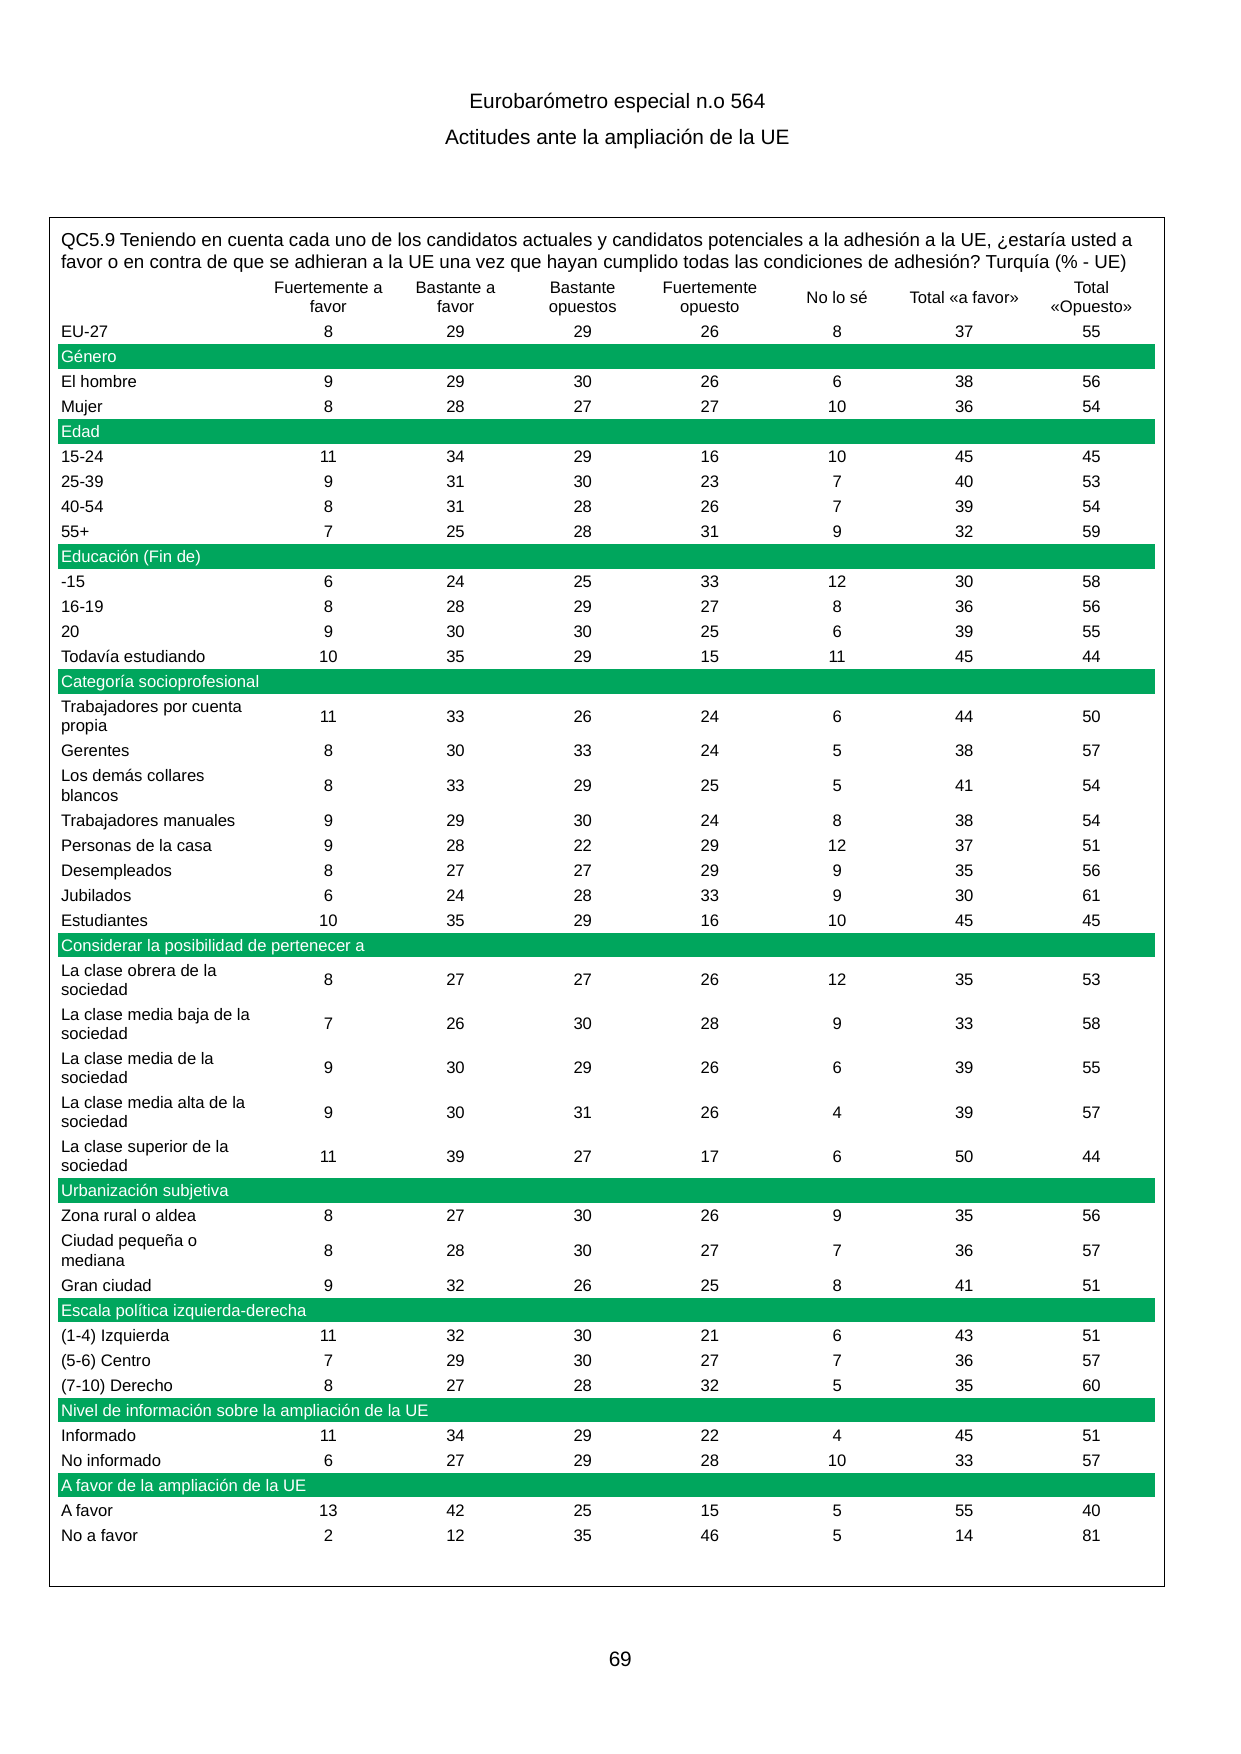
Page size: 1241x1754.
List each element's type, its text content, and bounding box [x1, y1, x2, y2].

table_cell 6 [773, 1323, 900, 1347]
table_cell 35 [519, 1523, 646, 1547]
table_cell 29 [392, 1348, 519, 1372]
table_cell 11 [265, 694, 392, 738]
table_cell 9 [265, 1090, 392, 1134]
table_cell 57 [1028, 1348, 1155, 1372]
table_cell Todavía estudiando [58, 644, 264, 669]
table_cell 10 [773, 908, 900, 932]
table_cell 10 [773, 1448, 900, 1472]
table_cell Mujer [58, 394, 264, 419]
table_cell 32 [392, 1273, 519, 1297]
table_cell 8 [265, 958, 392, 1002]
table_cell 28 [519, 494, 646, 519]
table_cell 4 [773, 1090, 900, 1134]
table_cell 27 [519, 858, 646, 882]
table_cell 58 [1028, 1002, 1155, 1046]
table_cell 45 [1028, 908, 1155, 932]
table_cell 50 [1028, 694, 1155, 738]
table_cell 51 [1028, 1273, 1155, 1297]
table_cell 45 [900, 1423, 1028, 1447]
table_cell 7 [265, 1348, 392, 1372]
table_cell 8 [773, 1273, 900, 1297]
table_cell 21 [646, 1323, 773, 1347]
table_cell 12 [392, 1523, 519, 1547]
table_cell 57 [1028, 1090, 1155, 1134]
table_cell 28 [392, 1228, 519, 1272]
table_cell La clase media alta de la sociedad [58, 1090, 264, 1134]
table_cell 45 [900, 444, 1028, 469]
table_cell 27 [519, 958, 646, 1002]
table_cell 9 [265, 619, 392, 644]
table_cell 24 [646, 738, 773, 763]
table_cell La clase obrera de la sociedad [58, 958, 264, 1002]
table_cell 6 [773, 619, 900, 644]
table_cell 29 [519, 444, 646, 469]
table_cell 57 [1028, 738, 1155, 763]
table_cell 37 [900, 833, 1028, 857]
table_cell 35 [900, 1203, 1028, 1228]
table_cell 40 [1028, 1498, 1155, 1522]
table_cell 57 [1028, 1228, 1155, 1272]
table_cell Total «Opuesto» [1028, 275, 1155, 319]
table_cell 26 [646, 319, 773, 344]
table_cell 29 [519, 594, 646, 619]
table_cell 9 [265, 808, 392, 832]
table_cell 54 [1028, 808, 1155, 832]
table_cell Gerentes [58, 738, 264, 763]
table_cell 33 [900, 1002, 1028, 1046]
table_cell 26 [646, 369, 773, 394]
table_cell 45 [1028, 444, 1155, 469]
table_cell 6 [773, 369, 900, 394]
table_cell 9 [773, 883, 900, 907]
table_cell 7 [773, 1228, 900, 1272]
table_cell 45 [900, 644, 1028, 669]
table_cell 29 [519, 763, 646, 807]
table_cell 25 [646, 1273, 773, 1297]
table_cell 61 [1028, 883, 1155, 907]
table_cell 36 [900, 394, 1028, 419]
table_cell 9 [265, 369, 392, 394]
table_cell 27 [646, 1228, 773, 1272]
table_cell 9 [773, 519, 900, 544]
table_cell (7-10) Derecho [58, 1373, 264, 1397]
table_cell 6 [773, 1046, 900, 1090]
table_cell 9 [265, 469, 392, 494]
table_cell 45 [900, 908, 1028, 932]
table_cell 54 [1028, 494, 1155, 519]
table_cell Género [58, 344, 1155, 369]
table_cell Educación (Fin de) [58, 544, 1155, 569]
table_cell 46 [646, 1523, 773, 1547]
table_cell 56 [1028, 1203, 1155, 1228]
table_cell 15 [646, 644, 773, 669]
table_cell 15 [646, 1498, 773, 1522]
table_cell 6 [265, 569, 392, 594]
table_cell 8 [265, 738, 392, 763]
table_cell 7 [265, 1002, 392, 1046]
table_cell 10 [773, 394, 900, 419]
table_cell 30 [392, 1046, 519, 1090]
table_cell 11 [265, 1134, 392, 1178]
table_cell 57 [1028, 1448, 1155, 1472]
table_cell La clase media de la sociedad [58, 1046, 264, 1090]
table_cell 28 [392, 833, 519, 857]
table_cell Bastante a favor [392, 275, 519, 319]
table_cell La clase media baja de la sociedad [58, 1002, 264, 1046]
table_cell A favor de la ampliación de la UE [58, 1473, 1155, 1497]
table_cell 28 [519, 883, 646, 907]
table_cell 8 [265, 1228, 392, 1272]
table_cell 8 [265, 1203, 392, 1228]
table_header QC5.9 Teniendo en cuenta cada uno de los candidatos actuales y candidatos potenciales a la adhesión a la UE, ¿estaría usted a favor o en contra de que se adhieran a la UE una vez que hayan cumplido todas las condiciones de adhesión? Turquía (% - UE) [58, 226, 1155, 275]
table_cell 30 [519, 369, 646, 394]
table_cell 35 [900, 1373, 1028, 1397]
table_cell 33 [392, 694, 519, 738]
table_cell 36 [900, 1348, 1028, 1372]
table_cell 30 [900, 883, 1028, 907]
table_cell 28 [519, 1373, 646, 1397]
table_cell 5 [773, 1373, 900, 1397]
table_cell 30 [519, 808, 646, 832]
table_cell 9 [773, 858, 900, 882]
table_cell Zona rural o aldea [58, 1203, 264, 1228]
table_cell 27 [392, 958, 519, 1002]
table_cell 29 [392, 369, 519, 394]
table_cell 28 [392, 594, 519, 619]
table_cell 27 [392, 858, 519, 882]
table_cell 20 [58, 619, 264, 644]
table_cell 12 [773, 833, 900, 857]
table_cell 31 [646, 519, 773, 544]
table_cell Edad [58, 419, 1155, 444]
table_cell 24 [646, 694, 773, 738]
table_cell 56 [1028, 594, 1155, 619]
table_cell 5 [773, 738, 900, 763]
table_cell 25 [392, 519, 519, 544]
table_cell No a favor [58, 1523, 264, 1547]
table_cell 35 [900, 958, 1028, 1002]
table_cell EU-27 [58, 319, 264, 344]
table_cell 8 [265, 1373, 392, 1397]
table_cell 32 [646, 1373, 773, 1397]
table_cell 11 [265, 1423, 392, 1447]
table_cell 44 [900, 694, 1028, 738]
table_cell 7 [773, 469, 900, 494]
table_cell 30 [519, 619, 646, 644]
table_cell 29 [392, 808, 519, 832]
table_cell Personas de la casa [58, 833, 264, 857]
table_cell 34 [392, 1423, 519, 1447]
table_cell Informado [58, 1423, 264, 1447]
table_cell No lo sé [773, 275, 900, 319]
table_cell 34 [392, 444, 519, 469]
table_cell Bastante opuestos [519, 275, 646, 319]
table_cell 53 [1028, 958, 1155, 1002]
table_cell 30 [392, 1090, 519, 1134]
table_cell 30 [519, 1348, 646, 1372]
table_cell 22 [646, 1423, 773, 1447]
table_cell 14 [900, 1523, 1028, 1547]
table_cell 33 [646, 883, 773, 907]
table_cell 29 [519, 319, 646, 344]
table_cell 29 [519, 1423, 646, 1447]
table_cell 35 [392, 644, 519, 669]
table_cell 25 [646, 619, 773, 644]
table_cell 51 [1028, 1423, 1155, 1447]
table_cell 26 [646, 1090, 773, 1134]
table_cell 8 [265, 763, 392, 807]
table_cell 42 [392, 1498, 519, 1522]
table_cell 13 [265, 1498, 392, 1522]
table_cell 30 [519, 1228, 646, 1272]
table_cell 58 [1028, 569, 1155, 594]
table_cell 30 [392, 619, 519, 644]
table_cell 30 [519, 1203, 646, 1228]
table_cell Escala política izquierda-derecha [58, 1298, 1155, 1322]
table_cell Estudiantes [58, 908, 264, 932]
table_cell 30 [519, 469, 646, 494]
table_cell 44 [1028, 1134, 1155, 1178]
table_cell La clase superior de la sociedad [58, 1134, 264, 1178]
table_cell Trabajadores por cuenta propia [58, 694, 264, 738]
table_cell 29 [519, 908, 646, 932]
table_cell 8 [773, 594, 900, 619]
table_cell 29 [646, 858, 773, 882]
table_cell 26 [392, 1002, 519, 1046]
table_cell Jubilados [58, 883, 264, 907]
table_cell 10 [265, 644, 392, 669]
table_cell 39 [900, 619, 1028, 644]
table_cell 7 [773, 494, 900, 519]
table_cell 27 [646, 1348, 773, 1372]
table_cell 10 [265, 908, 392, 932]
table_cell No informado [58, 1448, 264, 1472]
table_cell 30 [519, 1323, 646, 1347]
table_cell 4 [773, 1423, 900, 1447]
table_cell 39 [900, 1090, 1028, 1134]
table_cell 12 [773, 569, 900, 594]
table_cell 26 [646, 1046, 773, 1090]
table_cell Categoría socioprofesional [58, 669, 1155, 694]
table_cell 51 [1028, 833, 1155, 857]
table_cell 33 [900, 1448, 1028, 1472]
table_cell El hombre [58, 369, 264, 394]
table_cell 8 [773, 319, 900, 344]
table_cell 27 [646, 394, 773, 419]
table_cell 59 [1028, 519, 1155, 544]
table_cell 39 [900, 1046, 1028, 1090]
table_cell 7 [265, 519, 392, 544]
table_cell 7 [773, 1348, 900, 1372]
table_cell Nivel de información sobre la ampliación de la UE [58, 1398, 1155, 1422]
table_cell 29 [392, 319, 519, 344]
table_cell 41 [900, 763, 1028, 807]
table_cell 53 [1028, 469, 1155, 494]
table_cell 39 [900, 494, 1028, 519]
table_cell 24 [392, 883, 519, 907]
table_cell 26 [646, 494, 773, 519]
table_cell 55 [900, 1498, 1028, 1522]
table_cell 29 [519, 644, 646, 669]
table_cell 55 [1028, 1046, 1155, 1090]
table_cell 28 [646, 1448, 773, 1472]
table_cell 12 [773, 958, 900, 1002]
table_cell 9 [265, 1273, 392, 1297]
table_cell 33 [392, 763, 519, 807]
table_cell 26 [519, 694, 646, 738]
table_cell 31 [392, 494, 519, 519]
table_cell 56 [1028, 858, 1155, 882]
table_cell 8 [265, 858, 392, 882]
table_cell 27 [392, 1448, 519, 1472]
table_cell 40-54 [58, 494, 264, 519]
table_cell 54 [1028, 763, 1155, 807]
table_cell 24 [392, 569, 519, 594]
table_cell 28 [392, 394, 519, 419]
table_cell 11 [265, 444, 392, 469]
table_cell 35 [392, 908, 519, 932]
table_cell 29 [646, 833, 773, 857]
table_cell 24 [646, 808, 773, 832]
table_cell 6 [773, 1134, 900, 1178]
table_cell 16-19 [58, 594, 264, 619]
table_cell 81 [1028, 1523, 1155, 1547]
table_cell 35 [900, 858, 1028, 882]
table_cell 31 [392, 469, 519, 494]
table_cell 16 [646, 908, 773, 932]
table_cell 25-39 [58, 469, 264, 494]
table_cell 25 [646, 763, 773, 807]
table_cell 5 [773, 1523, 900, 1547]
table_cell Considerar la posibilidad de pertenecer a [58, 933, 1155, 957]
table_cell 55+ [58, 519, 264, 544]
table_cell 10 [773, 444, 900, 469]
table_cell 30 [392, 738, 519, 763]
table_cell 9 [773, 1002, 900, 1046]
table_cell 43 [900, 1323, 1028, 1347]
table_cell 55 [1028, 319, 1155, 344]
table_cell 26 [519, 1273, 646, 1297]
table_cell (5-6) Centro [58, 1348, 264, 1372]
table_cell 26 [646, 1203, 773, 1228]
table_cell 32 [900, 519, 1028, 544]
table_cell 25 [519, 1498, 646, 1522]
table_cell 5 [773, 763, 900, 807]
table_cell 5 [773, 1498, 900, 1522]
table_cell 17 [646, 1134, 773, 1178]
table_cell 38 [900, 808, 1028, 832]
table_cell 50 [900, 1134, 1028, 1178]
table_cell Ciudad pequeña o mediana [58, 1228, 264, 1272]
table_cell [58, 275, 264, 319]
table_cell 55 [1028, 619, 1155, 644]
table_cell 36 [900, 1228, 1028, 1272]
table_cell Gran ciudad [58, 1273, 264, 1297]
table_cell 8 [265, 394, 392, 419]
table_cell 15-24 [58, 444, 264, 469]
table_cell 38 [900, 738, 1028, 763]
table_cell 33 [646, 569, 773, 594]
table_cell Fuertemente opuesto [646, 275, 773, 319]
table_cell 2 [265, 1523, 392, 1547]
table_cell 9 [265, 1046, 392, 1090]
table_cell 38 [900, 369, 1028, 394]
table_cell 51 [1028, 1323, 1155, 1347]
table_cell 29 [519, 1448, 646, 1472]
table_cell 8 [265, 494, 392, 519]
table_cell Urbanización subjetiva [58, 1178, 1155, 1203]
table_cell 8 [265, 319, 392, 344]
table_cell 27 [646, 594, 773, 619]
table_cell 11 [773, 644, 900, 669]
table_cell 9 [773, 1203, 900, 1228]
table_cell 9 [265, 833, 392, 857]
table_cell A favor [58, 1498, 264, 1522]
table_cell 16 [646, 444, 773, 469]
table_cell 27 [519, 394, 646, 419]
table_cell Total «a favor» [900, 275, 1028, 319]
table_cell 33 [519, 738, 646, 763]
table_cell 37 [900, 319, 1028, 344]
table_cell 23 [646, 469, 773, 494]
table_cell 31 [519, 1090, 646, 1134]
table_cell 6 [265, 883, 392, 907]
table_cell -15 [58, 569, 264, 594]
table_cell 40 [900, 469, 1028, 494]
table_cell 11 [265, 1323, 392, 1347]
table_cell 56 [1028, 369, 1155, 394]
table_cell 6 [265, 1448, 392, 1472]
table_cell 30 [900, 569, 1028, 594]
table_cell 27 [519, 1134, 646, 1178]
table_cell Trabajadores manuales [58, 808, 264, 832]
table_cell 8 [265, 594, 392, 619]
table_cell (1-4) Izquierda [58, 1323, 264, 1347]
table_cell Fuertemente a favor [265, 275, 392, 319]
table_cell 60 [1028, 1373, 1155, 1397]
table_cell 44 [1028, 644, 1155, 669]
table_cell 28 [646, 1002, 773, 1046]
table_cell Desempleados [58, 858, 264, 882]
table_cell 29 [519, 1046, 646, 1090]
table_cell 27 [392, 1203, 519, 1228]
table_cell 54 [1028, 394, 1155, 419]
table_cell 27 [392, 1373, 519, 1397]
table_cell 22 [519, 833, 646, 857]
table_cell 25 [519, 569, 646, 594]
table_cell 28 [519, 519, 646, 544]
table_cell 39 [392, 1134, 519, 1178]
table_cell 30 [519, 1002, 646, 1046]
table_cell 26 [646, 958, 773, 1002]
table_cell Los demás collares blancos [58, 763, 264, 807]
table_cell 6 [773, 694, 900, 738]
table_cell 8 [773, 808, 900, 832]
table_cell 41 [900, 1273, 1028, 1297]
table_cell 36 [900, 594, 1028, 619]
table_cell 32 [392, 1323, 519, 1347]
